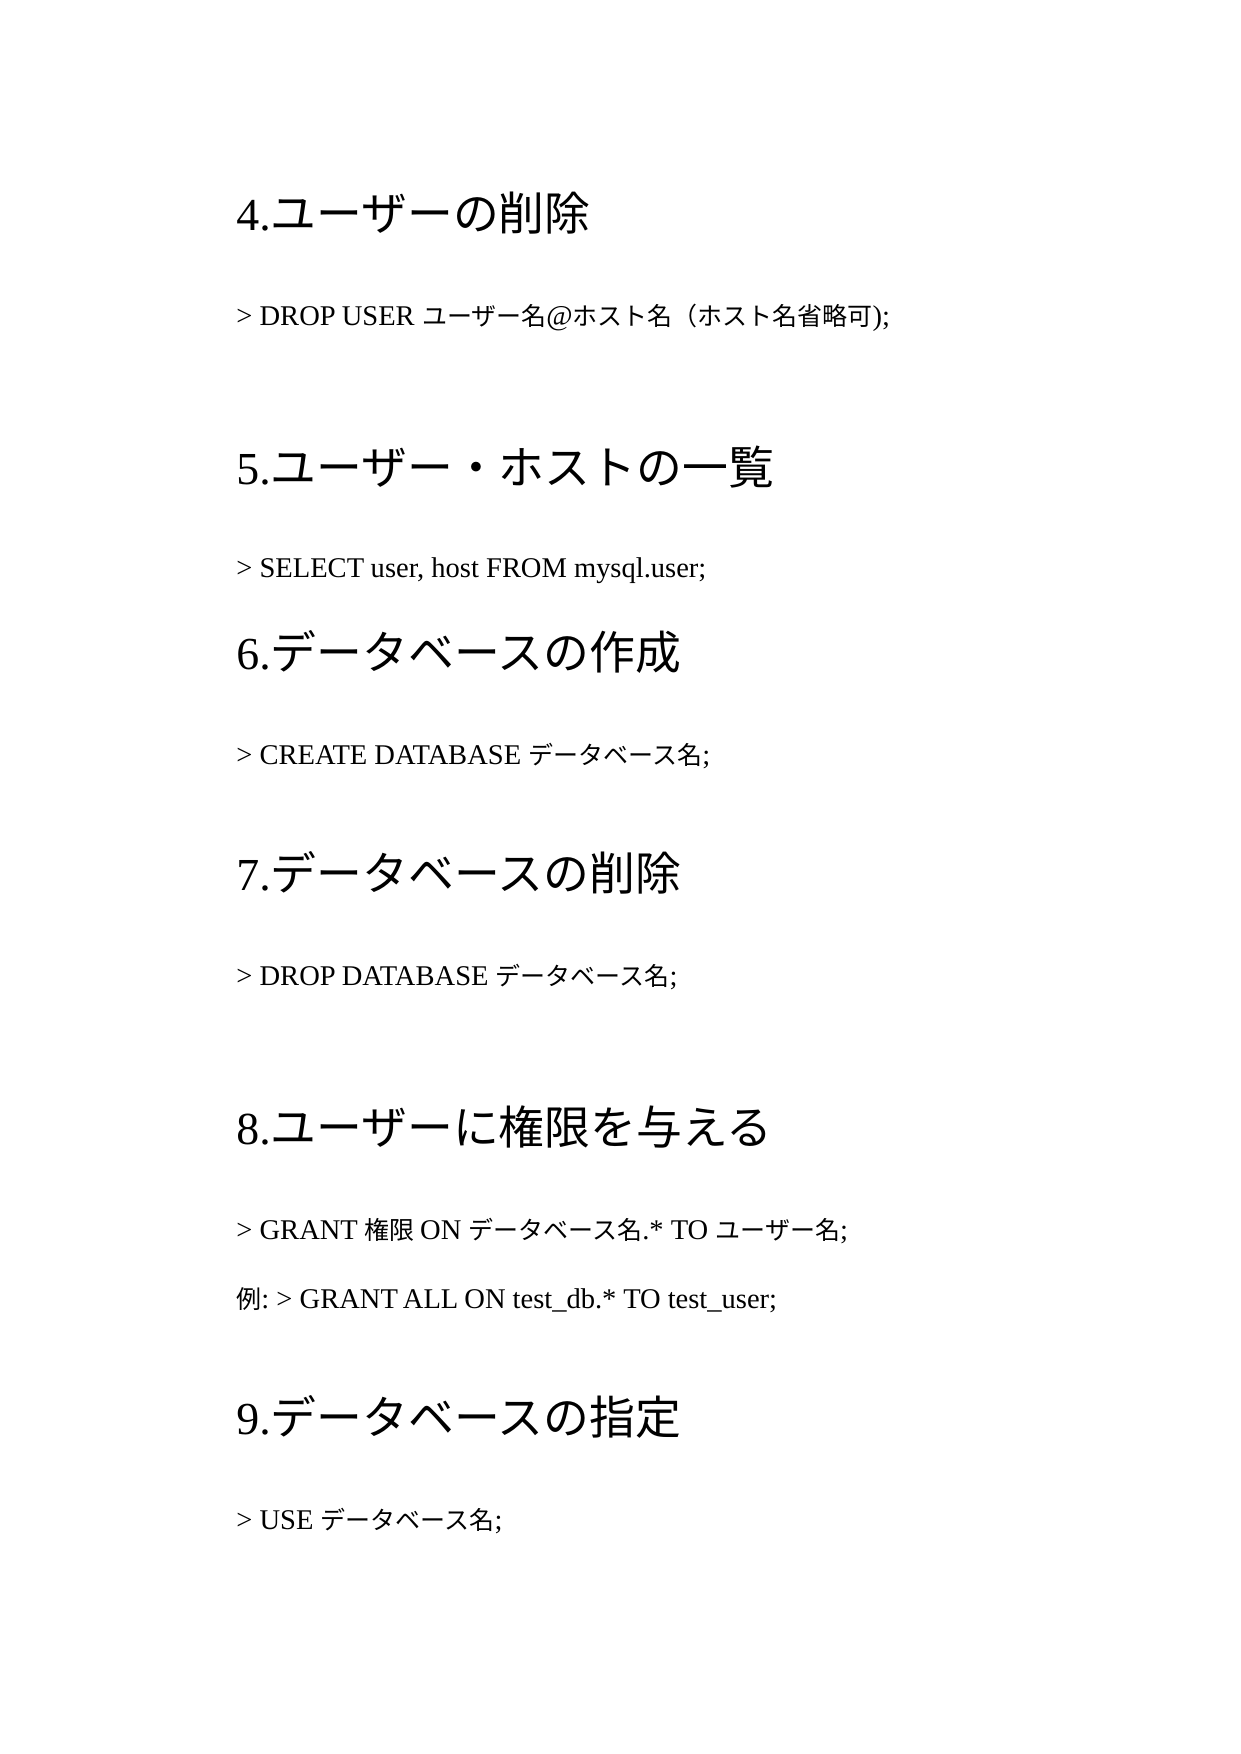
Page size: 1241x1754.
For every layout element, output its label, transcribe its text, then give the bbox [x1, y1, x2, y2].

text 7.データベースの削除 [236, 837, 1063, 904]
text 8.ユーザーに権限を与える [236, 1091, 1063, 1158]
text 5.ユーザー・ホストの一覧 [236, 431, 1063, 498]
text > CREATE DATABASE データベース名; [236, 735, 1063, 771]
text > SELECT user, host FROM mysql.user; [236, 550, 1063, 583]
text 4.ユーザーの削除 [236, 177, 1063, 243]
text > DROP USER ユーザー名@ホスト名（ホスト名省略可); [236, 296, 1063, 332]
text 例: > GRANT ALL ON test_db.* TO test_user; [236, 1279, 1063, 1316]
text > DROP DATABASE データベース名; [236, 956, 1063, 993]
text 9.データベースの指定 [236, 1382, 1063, 1448]
text > GRANT 権限 ON データベース名.* TO ユーザー名; [236, 1210, 1063, 1247]
text > USE データベース名; [236, 1501, 1063, 1537]
text 6.データベースの作成 [236, 616, 1063, 682]
